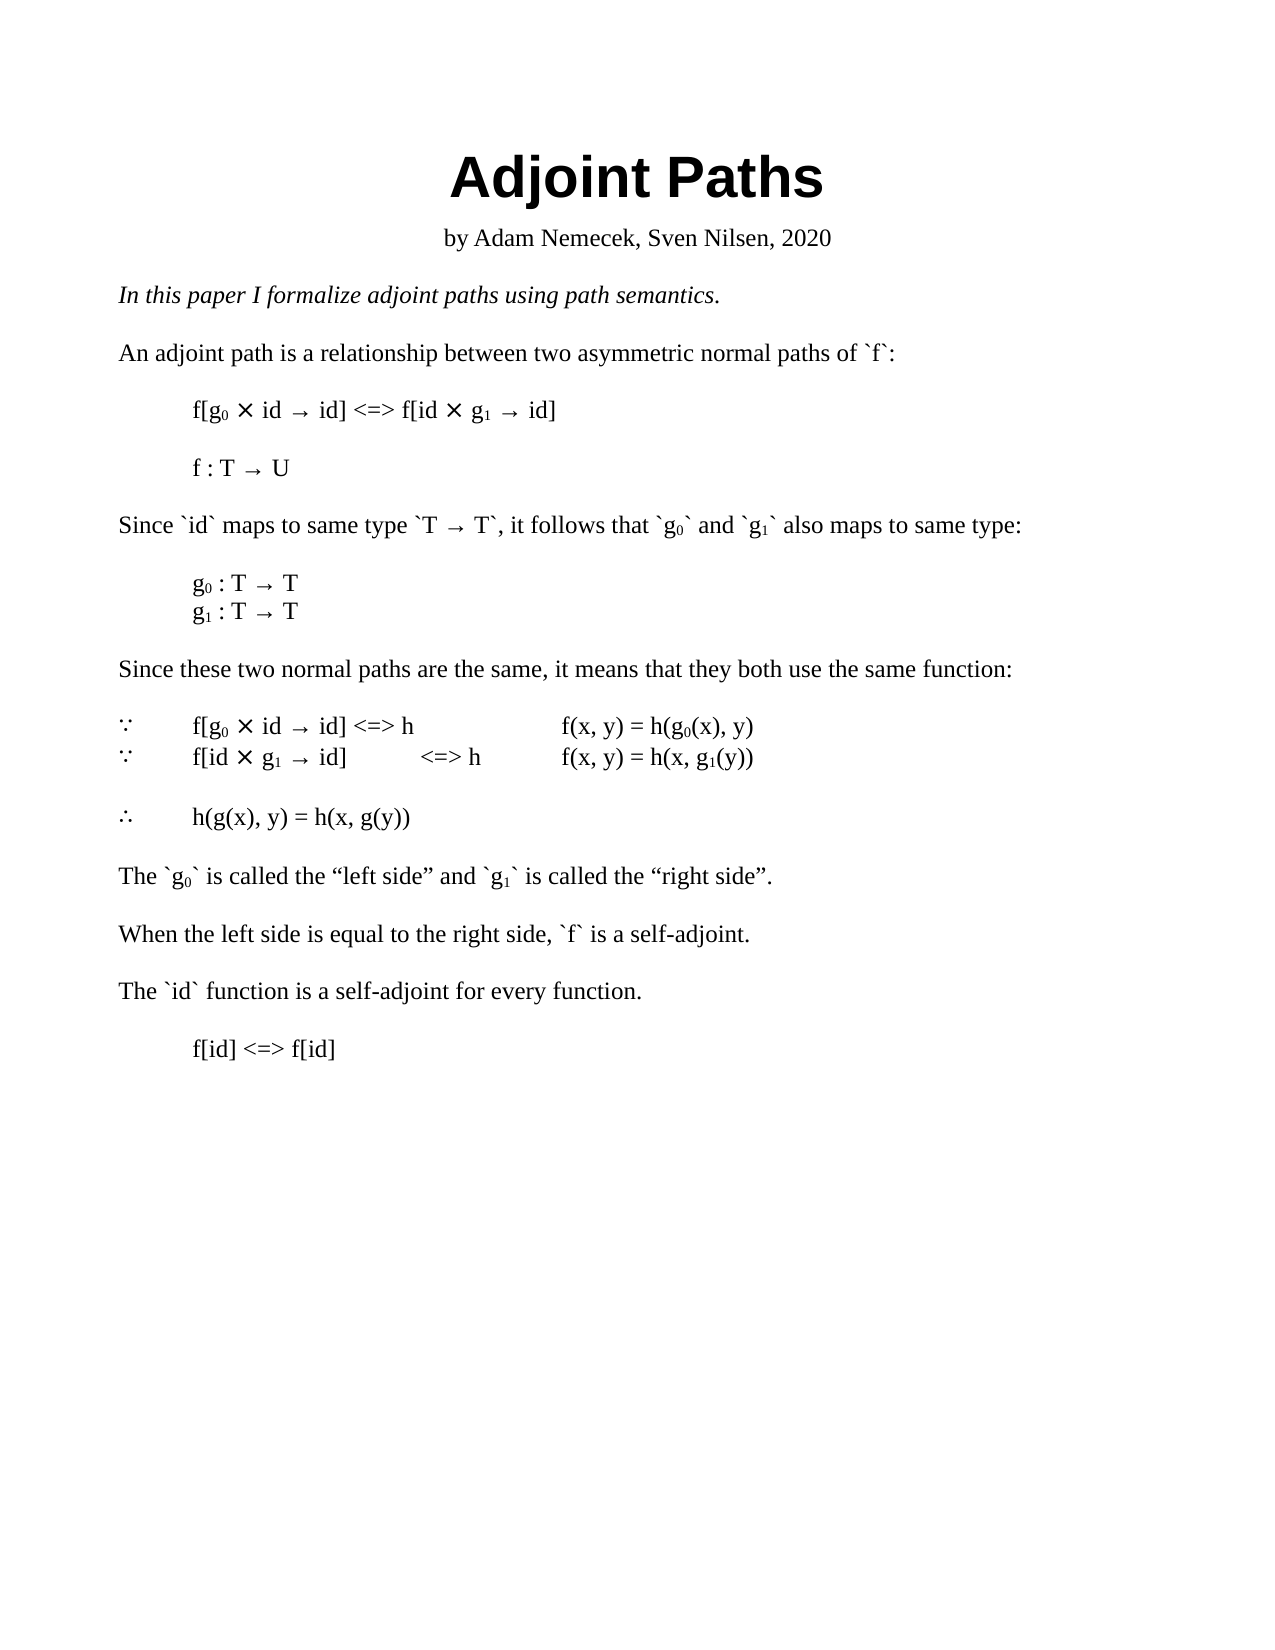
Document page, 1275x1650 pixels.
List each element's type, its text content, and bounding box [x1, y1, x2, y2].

text f[g0 ⨯ id → id] <=> f[id ⨯ g1 → id] [118, 395, 1157, 424]
text ∴ h(g(x), y) = h(x, g(y)) [118, 802, 1157, 833]
text g1 : T → T [118, 596, 1157, 625]
text f[id] <=> f[id] [118, 1034, 1157, 1063]
text f : T → U [118, 453, 1157, 481]
text by Adam Nemecek, Sven Nilsen, 2020 [118, 223, 1157, 251]
text The `g0` is called the “left side” and `g1` is called the “right side”. [118, 861, 1157, 890]
text The `id` function is a self-adjoint for every function. [118, 976, 1157, 1005]
text Since these two normal paths are the same, it means that they both use the same function: [118, 654, 1157, 683]
text Since `id` maps to same type `T → T`, it follows that `g0` and `g1` also maps to same type: [118, 510, 1157, 539]
text g0 : T → T [118, 568, 1157, 596]
title Adjoint Paths [118, 143, 1157, 210]
text In this paper I formalize adjoint paths using path semantics. [118, 280, 1157, 309]
text An adjoint path is a relationship between two asymmetric normal paths of `f`: [118, 338, 1157, 366]
text ∵ f[g0 ⨯ id → id] <=> h f(x, y) = h(g0(x), y) [118, 711, 1157, 742]
text ∵ f[id ⨯ g1 → id] <=> h f(x, y) = h(x, g1(y)) [118, 742, 1157, 773]
text When the left side is equal to the right side, `f` is a self-adjoint. [118, 919, 1157, 948]
